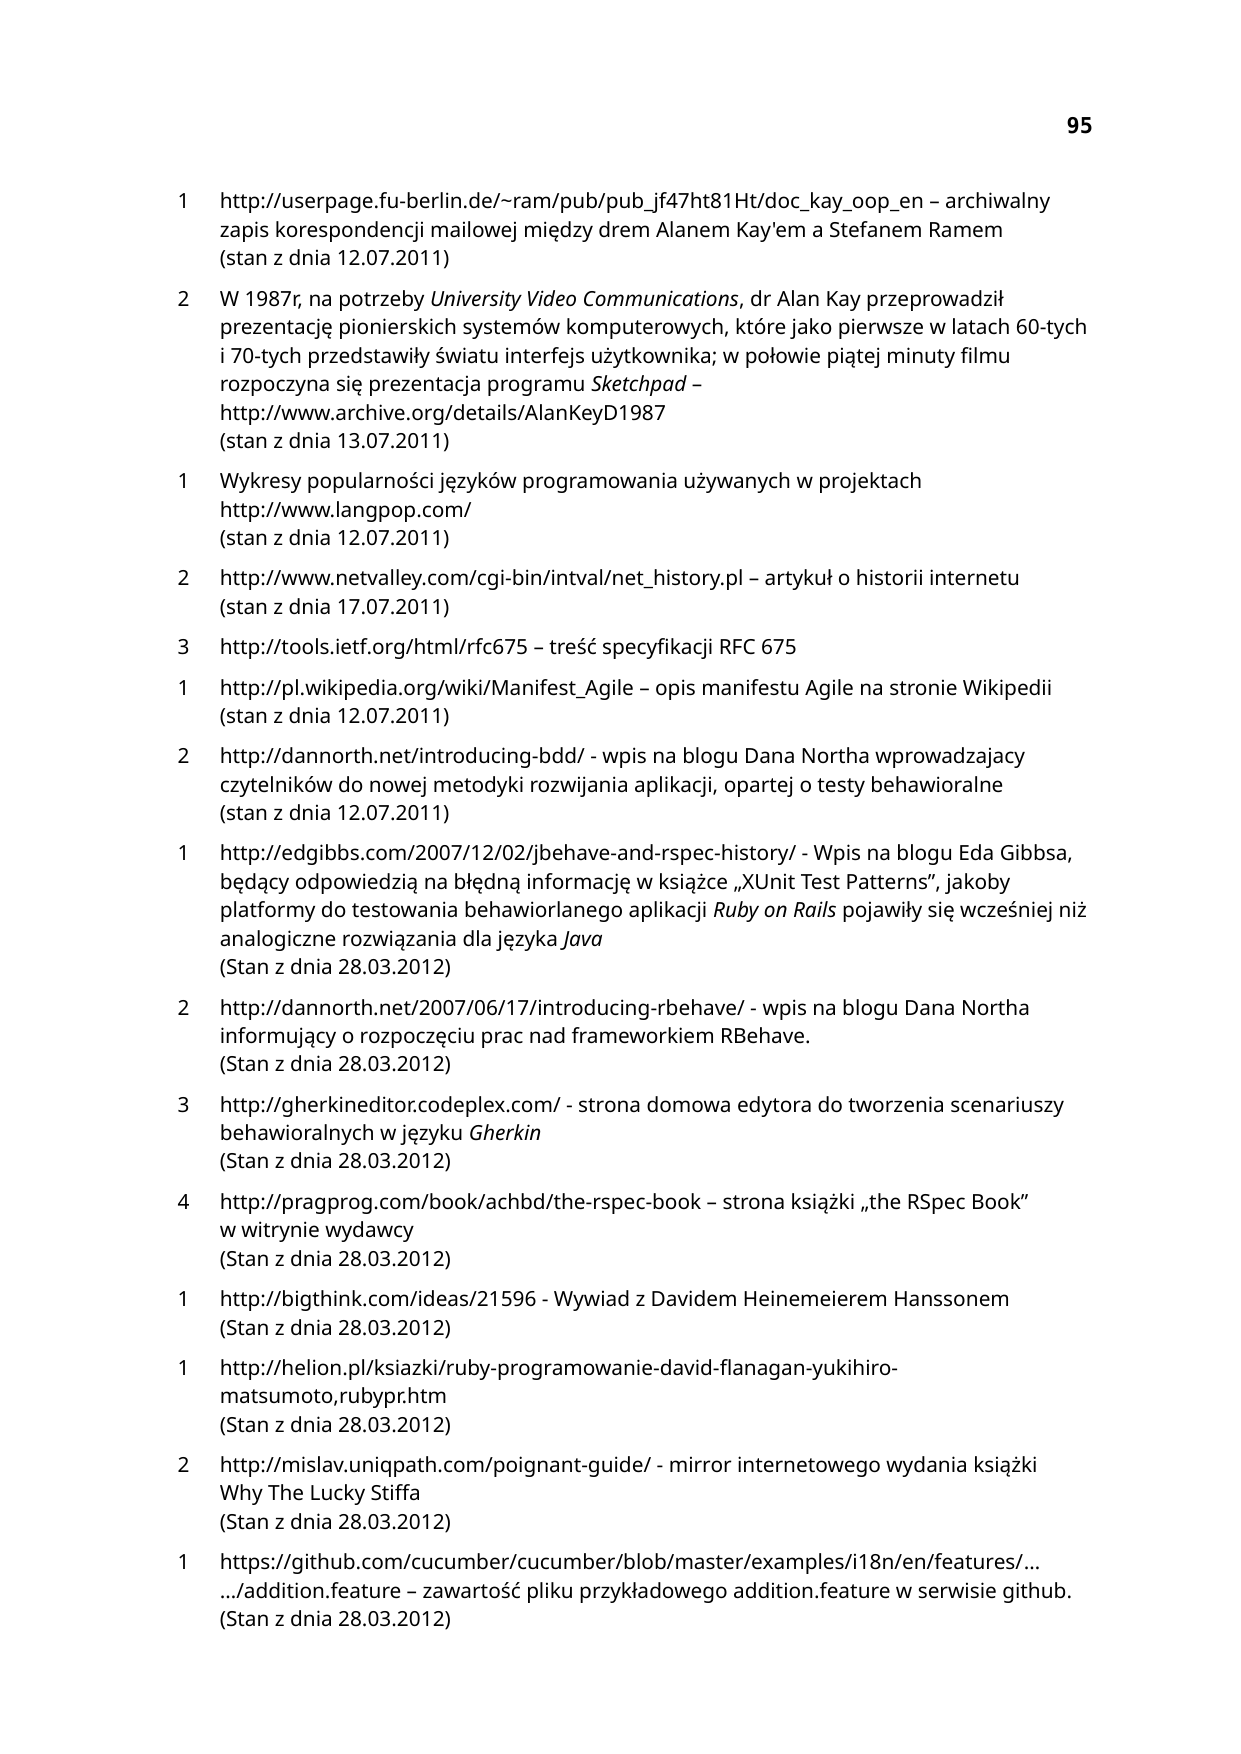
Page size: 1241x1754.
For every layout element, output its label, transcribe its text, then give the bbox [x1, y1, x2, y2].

text http://dannorth.net/2007/06/17/introducing-rbehave/ - wpis na blogu Dana Northa informujący o rozpoczęciu prac nad frameworkiem RBehave. (Stan z dnia 28.03.2012) [177, 993, 1093, 1078]
text W 1987r, na potrzeby University Video Communications, dr Alan Kay przeprowadził prezentację pionierskich systemów komputerowych, które jako pierwsze w latach 60-tych i 70-tych przedstawiły światu interfejs użytkownika; w połowie piątej minuty filmu rozpoczyna się prezentacja programu Sketchpad – http://www.archive.org/details/AlanKeyD1987 (stan z dnia 13.07.2011) [177, 284, 1093, 454]
text http://userpage.fu-berlin.de/~ram/pub/pub_jf47ht81Ht/doc_kay_oop_en – archiwalny zapis korespondencji mailowej między drem Alanem Kay'em a Stefanem Ramem (stan z dnia 12.07.2011) [177, 187, 1093, 272]
text http://pl.wikipedia.org/wiki/Manifest_Agile – opis manifestu Agile na stronie Wikipedii (stan z dnia 12.07.2011) [177, 673, 1093, 729]
text Wykresy popularności języków programowania używanych w projektach http://www.langpop.com/ (stan z dnia 12.07.2011) [177, 466, 1093, 552]
text http://helion.pl/ksiazki/ruby-programowanie-david-flanagan-yukihiro-matsumoto,rubypr.htm (Stan z dnia 28.03.2012) [177, 1353, 1093, 1438]
text https://github.com/cucumber/cucumber/blob/master/examples/i18n/en/features/… …/addition.feature – zawartość pliku przykładowego addition.feature w serwisie github. (Stan z dnia 28.03.2012) [177, 1547, 1093, 1633]
text http://bigthink.com/ideas/21596 - Wywiad z Davidem Heinemeierem Hanssonem (Stan z dnia 28.03.2012) [177, 1284, 1093, 1341]
text http://mislav.uniqpath.com/poignant-guide/ - mirror internetowego wydania książki Why The Lucky Stiffa (Stan z dnia 28.03.2012) [177, 1450, 1093, 1535]
text http://edgibbs.com/2007/12/02/jbehave-and-rspec-history/ - Wpis na blogu Eda Gibbsa, będący odpowiedzią na błędną informację w książce „XUnit Test Patterns”, jakoby platformy do testowania behawiorlanego aplikacji Ruby on Rails pojawiły się wcześniej niż analogiczne rozwiązania dla języka Java (Stan z dnia 28.03.2012) [177, 838, 1093, 981]
text http://pragprog.com/book/achbd/the-rspec-book – strona książki „the RSpec Book” w witrynie wydawcy (Stan z dnia 28.03.2012) [177, 1187, 1093, 1272]
text http://gherkineditor.codeplex.com/ - strona domowa edytora do tworzenia scenariuszy behawioralnych w języku Gherkin (Stan z dnia 28.03.2012) [177, 1090, 1093, 1175]
text http://tools.ietf.org/html/rfc675 – treść specyfikacji RFC 675 [177, 632, 1093, 661]
text http://dannorth.net/introducing-bdd/ - wpis na blogu Dana Northa wprowadzajacy czytelników do nowej metodyki rozwijania aplikacji, opartej o testy behawioralne (stan z dnia 12.07.2011) [177, 741, 1093, 827]
text http://www.netvalley.com/cgi-bin/intval/net_history.pl – artykuł o historii internetu (stan z dnia 17.07.2011) [177, 563, 1093, 620]
